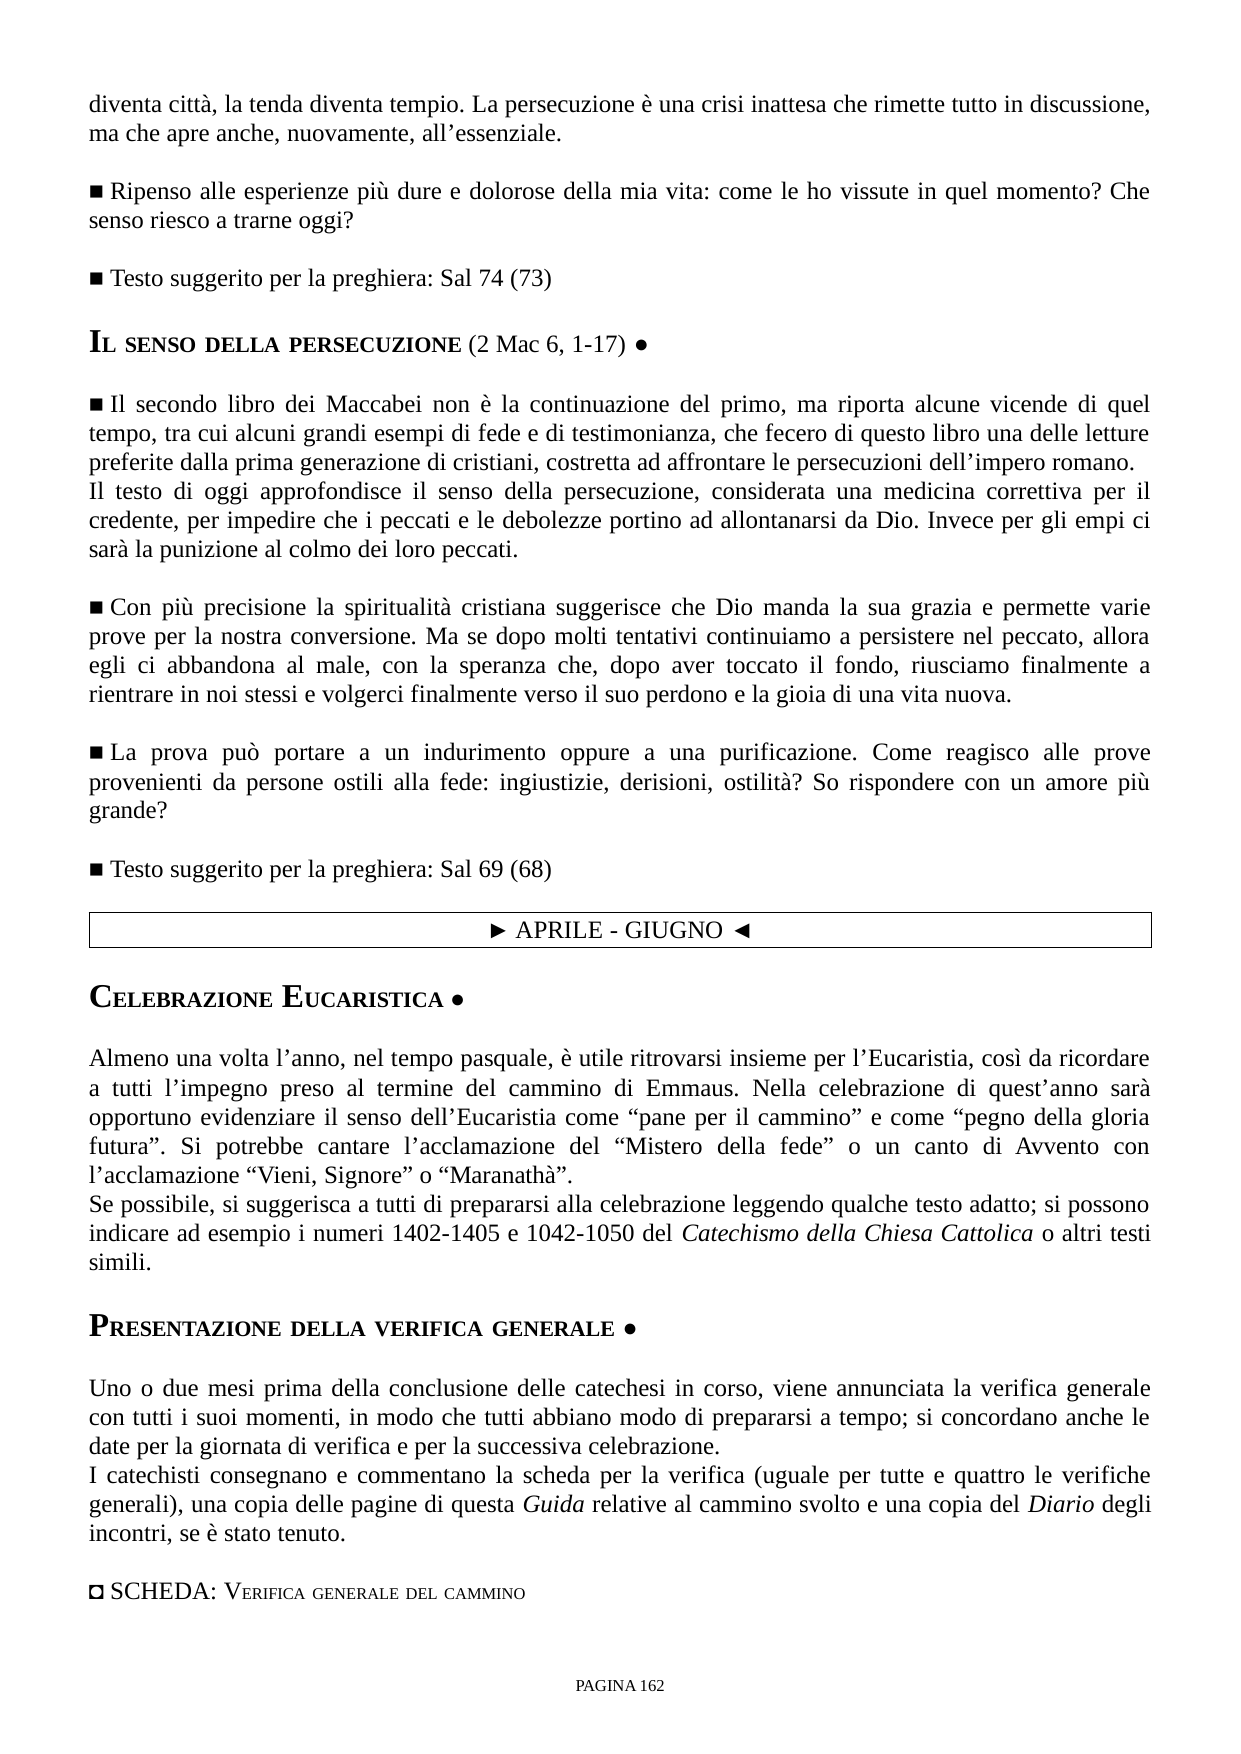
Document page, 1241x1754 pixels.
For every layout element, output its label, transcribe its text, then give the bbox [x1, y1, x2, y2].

text ► APRILE - GIUGNO ◄ [90, 913, 1151, 947]
text diventa città, la tenda diventa tempio. La persecuzione è una crisi inattesa che rimette tutto in discussione, ma che apre anche, nuovamente, all’essenziale. [88, 88, 1152, 147]
text ■ Con più precisione la spiritualità cristiana suggerisce che Dio manda la sua grazia e permette varie prove per la nostra conversione. Ma se dopo molti tentativi continuiamo a persistere nel peccato, allora egli ci abbandona al male, con la speranza che, dopo aver toccato il fondo, riusciamo finalmente a rientrare in noi stessi e volgerci finalmente verso il suo perdono e la gioia di una vita nuova. [88, 592, 1152, 708]
text Se possibile, si suggerisca a tutti di prepararsi alla celebrazione leggendo qualche testo adatto; si possono indicare ad esempio i numeri 1402-1405 e 1042-1050 del Catechismo della Chiesa Cattolica o altri testi simili. [88, 1189, 1152, 1276]
text ■ Il secondo libro dei Maccabei non è la continuazione del primo, ma riporta alcune vicende di quel tempo, tra cui alcuni grandi esempi di fede e di testimonianza, che fecero di questo libro una delle letture preferite dalla prima generazione di cristiani, costretta ad affrontare le persecuzioni dell’impero romano. [88, 388, 1152, 476]
text Almeno una volta l’anno, nel tempo pasquale, è utile ritrovarsi insieme per l’Eucaristia, così da ricordare a tutti l’impegno preso al termine del cammino di Emmaus. Nella celebrazione di quest’anno sarà opportuno evidenziare il senso dell’Eucaristia come “pane per il cammino” e come “pegno della gloria futura”. Si potrebbe cantare l’acclamazione del “Mistero della fede” o un canto di Avvento con l’acclamazione “Vieni, Signore” o “Maranathà”. [88, 1043, 1152, 1189]
text Il senso della persecuzione (2 Mac 6, 1-17) ● [88, 321, 1152, 359]
text ■ Testo suggerito per la preghiera: Sal 69 (68) [88, 853, 1152, 883]
text I catechisti consegnano e commentano la scheda per la verifica (uguale per tutte e quattro le verifiche generali), una copia delle pagine di questa Guida relative al cammino svolto e una copia del Diario degli incontri, se è stato tenuto. [88, 1459, 1152, 1547]
text Presentazione della verifica generale ● [88, 1305, 1152, 1343]
text ■ Ripenso alle esperienze più dure e dolorose della mia vita: come le ho vissute in quel momento? Che senso riesco a trarne oggi? [88, 176, 1152, 234]
text Uno o due mesi prima della conclusione delle catechesi in corso, viene annunciata la verifica generale con tutti i suoi momenti, in modo che tutti abbiano modo di prepararsi a tempo; si concordano anche le date per la giornata di verifica e per la successiva celebrazione. [88, 1372, 1152, 1459]
text Celebrazione Eucaristica ● [88, 976, 1152, 1014]
text ■ La prova può portare a un indurimento oppure a una purificazione. Come reagisco alle prove provenienti da persone ostili alla fede: ingiustizie, derisioni, ostilità? So rispondere con un amore più grande? [88, 737, 1152, 824]
text ◘ SCHEDA: Verifica generale del cammino [88, 1576, 1152, 1605]
text Il testo di oggi approfondisce il senso della persecuzione, considerata una medicina correttiva per il credente, per impedire che i peccati e le debolezze portino ad allontanarsi da Dio. Invece per gli empi ci sarà la punizione al colmo dei loro peccati. [88, 476, 1152, 563]
text ■ Testo suggerito per la preghiera: Sal 74 (73) [88, 263, 1152, 292]
